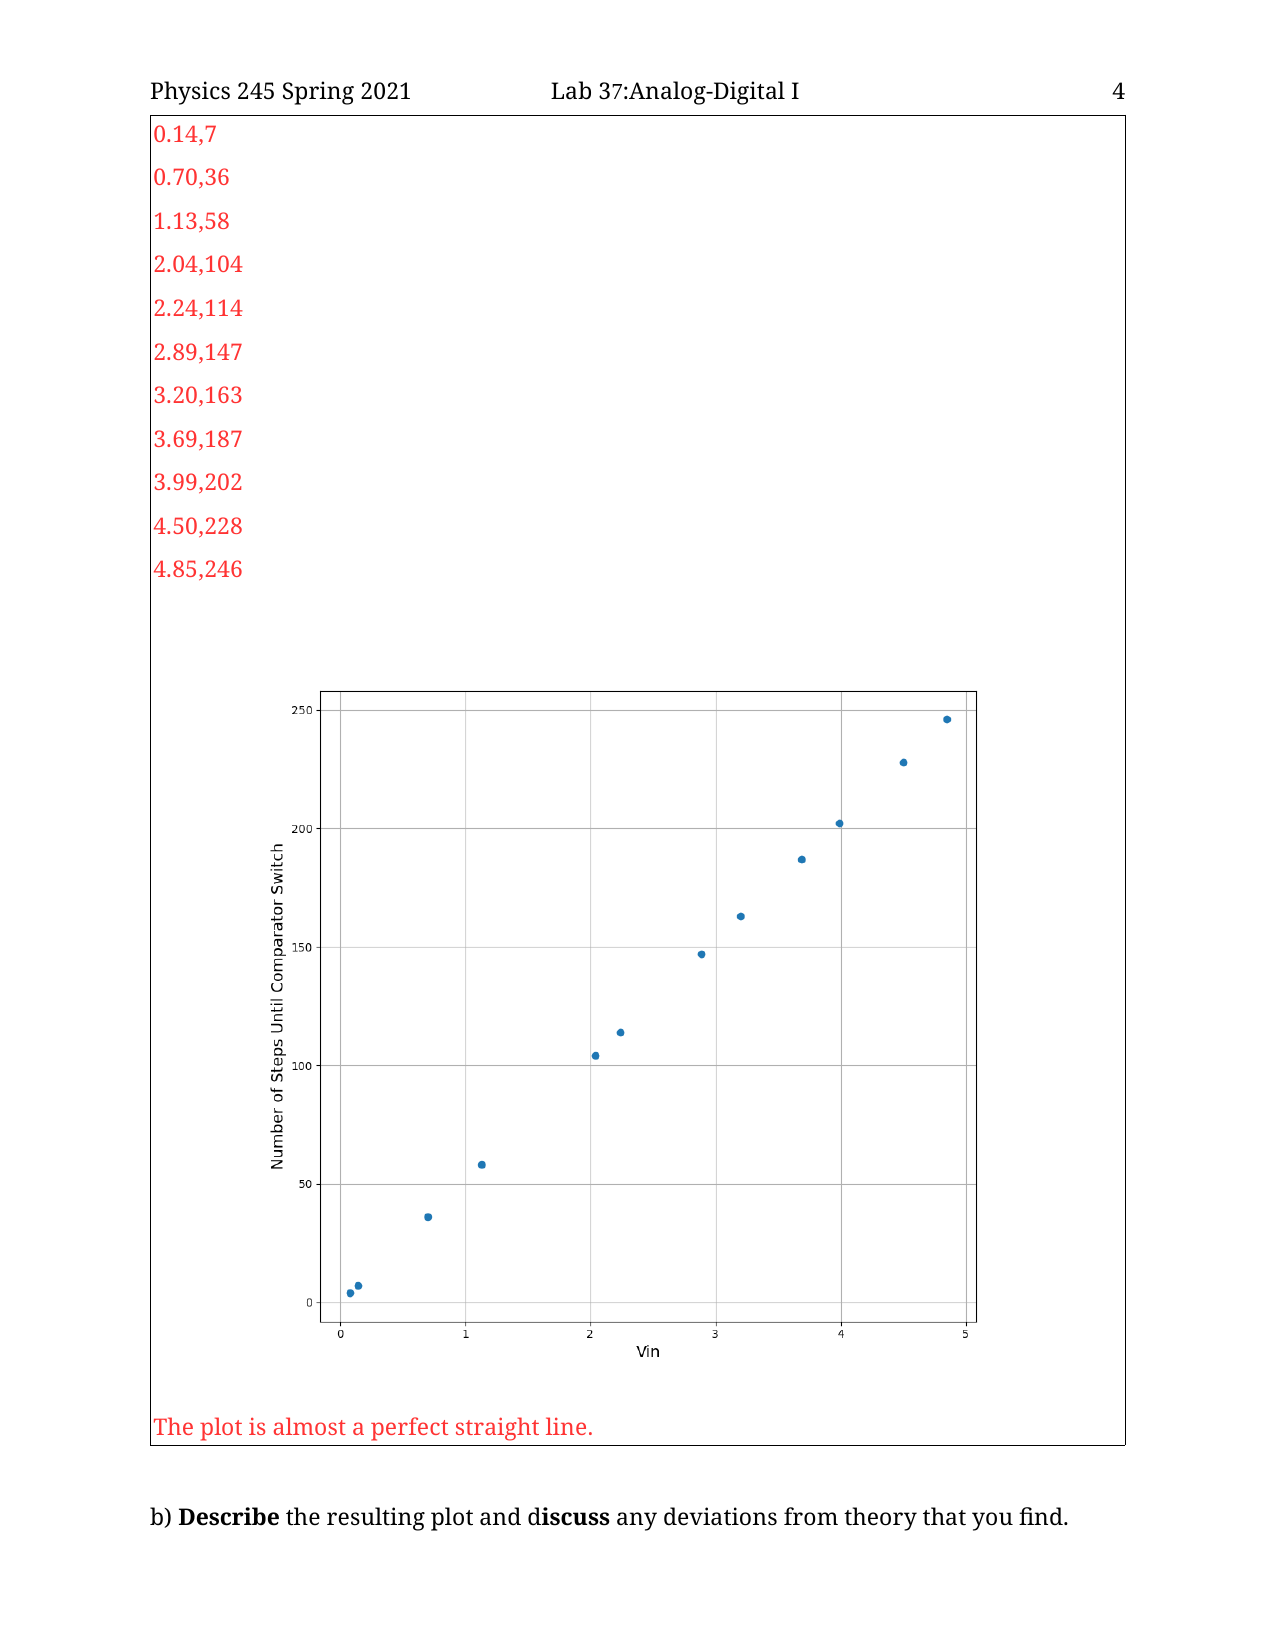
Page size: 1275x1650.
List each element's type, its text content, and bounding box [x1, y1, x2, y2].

text The plot is almost a perfect straight line. [151, 1411, 1125, 1445]
text 1.13,58 [151, 202, 1125, 236]
text 2.04,104 [151, 245, 1125, 279]
text 2.89,147 [151, 332, 1125, 366]
text 2.24,114 [151, 289, 1125, 323]
text 4.85,246 [151, 550, 1125, 584]
picture [215, 592, 1060, 1411]
text 0.70,36 [151, 158, 1125, 192]
text 4.50,228 [151, 506, 1125, 541]
text 3.99,202 [151, 463, 1125, 497]
text 0.14,7 [151, 116, 1125, 149]
text b) Describe the resulting plot and discuss any deviations from theory that you find. [150, 1501, 1125, 1532]
text 3.20,163 [151, 376, 1125, 410]
text 3.69,187 [151, 419, 1125, 453]
